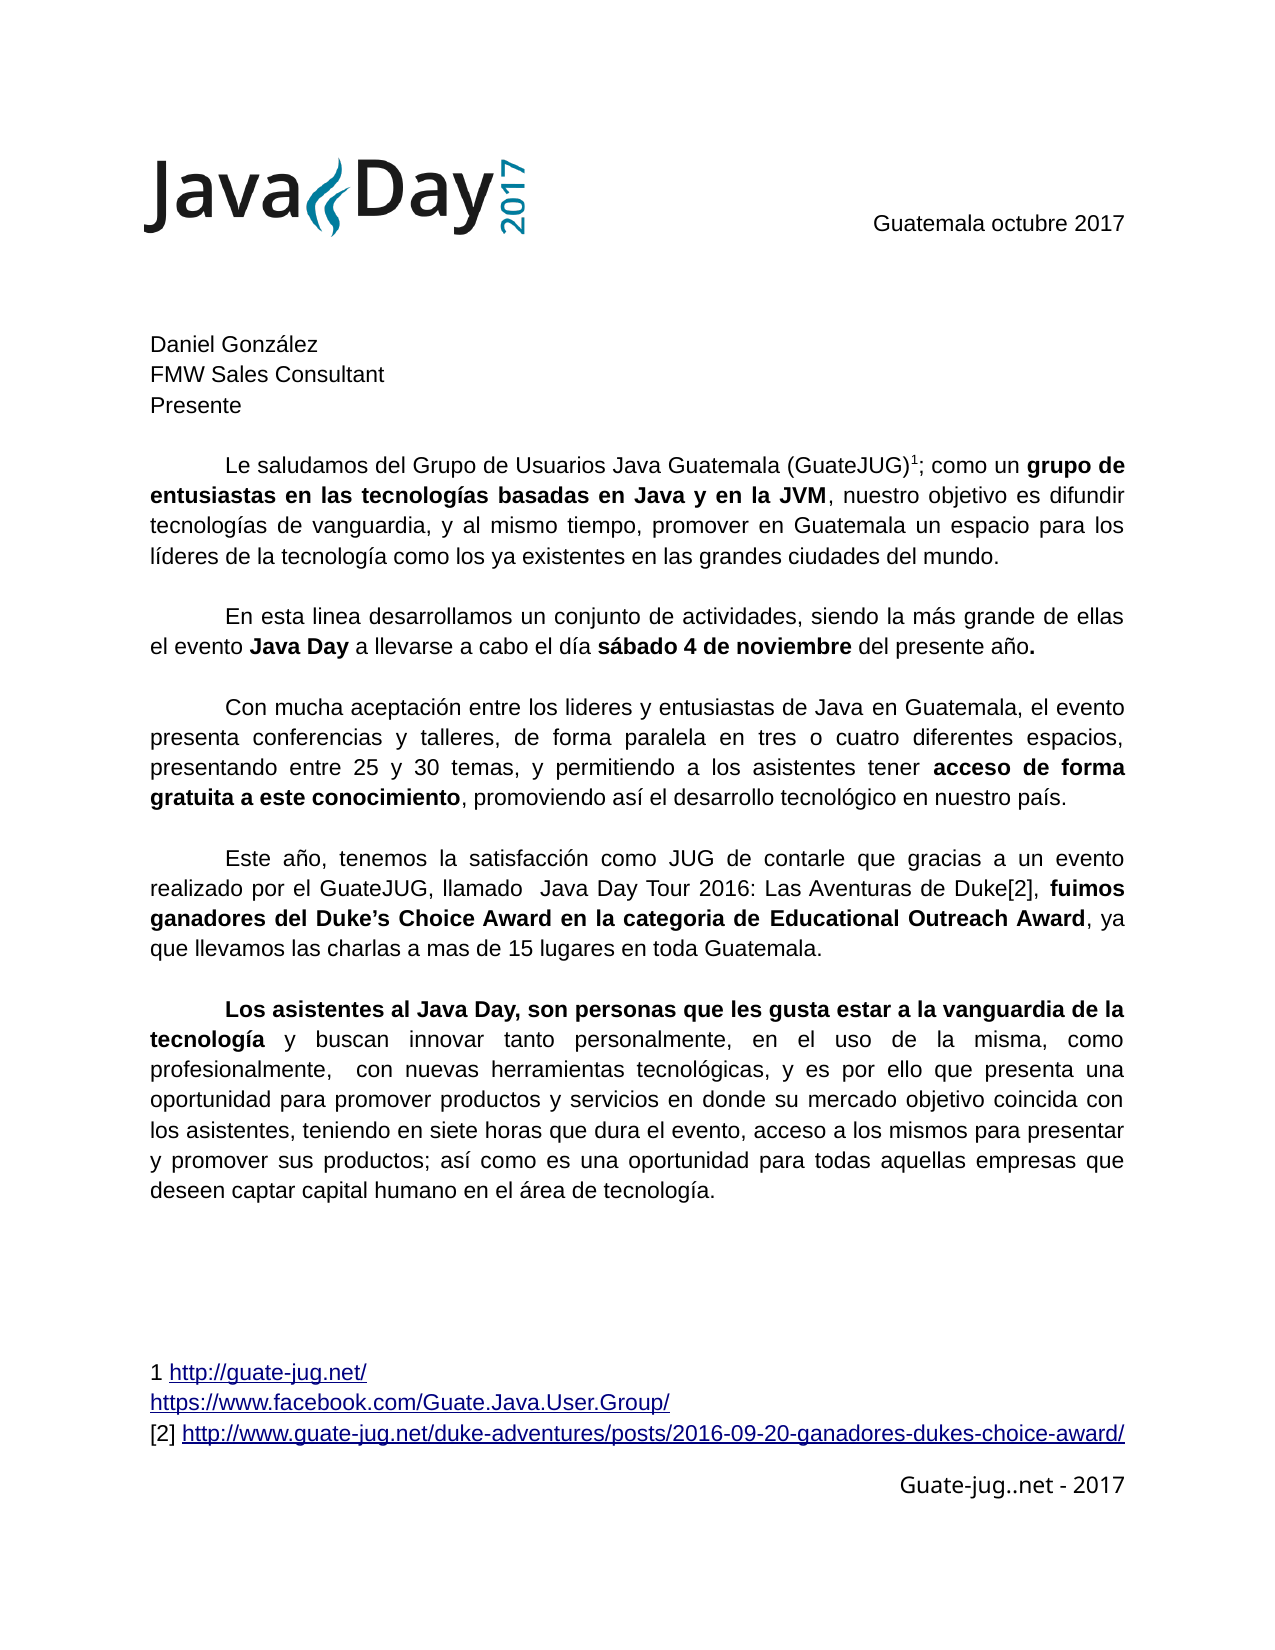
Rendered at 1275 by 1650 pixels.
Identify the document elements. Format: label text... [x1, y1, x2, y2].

picture [505, 203, 521, 210]
text Guatemala octubre 2017 [525, 210, 1125, 237]
text Le saludamos del Grupo de Usuarios Java Guatemala (GuateJUG); como un grupo de entusiastas en las tecnologías basadas en Java y en la JVM, nuestro objetivo es difundir tecnologías de vanguardia, y al mismo tiempo, promover en Guatemala un espacio para los líderes de la tecnología como los ya existentes en las grandes ciudades del mundo. [150, 452, 1125, 569]
text FMW Sales Consultant [150, 361, 1125, 388]
text En esta linea desarrollamos un conjunto de actividades, siendo la más grande de ellas el evento Java Day a llevarse a cabo el día sábado 4 de noviembre del presente año. [150, 603, 1125, 660]
text http://guate-jug.net/ [150, 1359, 1125, 1386]
text Daniel González [150, 331, 1125, 358]
text Los asistentes al Java Day, son personas que les gusta estar a la vanguardia de la tecnología y buscan innovar tanto personalmente, en el uso de la misma, como profesionalmente, con nuevas herramientas tecnológicas, y es por ello que presenta una oportunidad para promover productos y servicios en donde su mercado objetivo coincida con los asistentes, teniendo en siete horas que dura el evento, acceso a los mismos para presentar y promover sus productos; así como es una oportunidad para todas aquellas empresas que deseen captar capital humano en el área de tecnología. [150, 996, 1125, 1203]
text Este año, tenemos la satisfacción como JUG de contarle que gracias a un evento realizado por el GuateJUG, llamado Java Day Tour 2016: Las Aventuras de Duke[2], fuimos ganadores del Duke’s Choice Award en la categoria de Educational Outreach Award, ya que llevamos las charlas a mas de 15 lugares en toda Guatemala. [150, 845, 1125, 962]
text https://www.facebook.com/Guate.Java.User.Group/ [150, 1389, 1125, 1416]
text Presente [150, 392, 1125, 418]
text [2] http://www.guate-jug.net/duke-adventures/posts/2016-09-20-ganadores-dukes-choice-award/ [150, 1419, 1125, 1446]
picture [144, 157, 525, 237]
text Con mucha aceptación entre los lideres y entusiastas de Java en Guatemala, el evento presenta conferencias y talleres, de forma paralela en tres o cuatro diferentes espacios, presentando entre 25 y 30 temas, y permitiendo a los asistentes tener acceso de forma gratuita a este conocimiento, promoviendo así el desarrollo tecnológico en nuestro país. [150, 694, 1125, 811]
